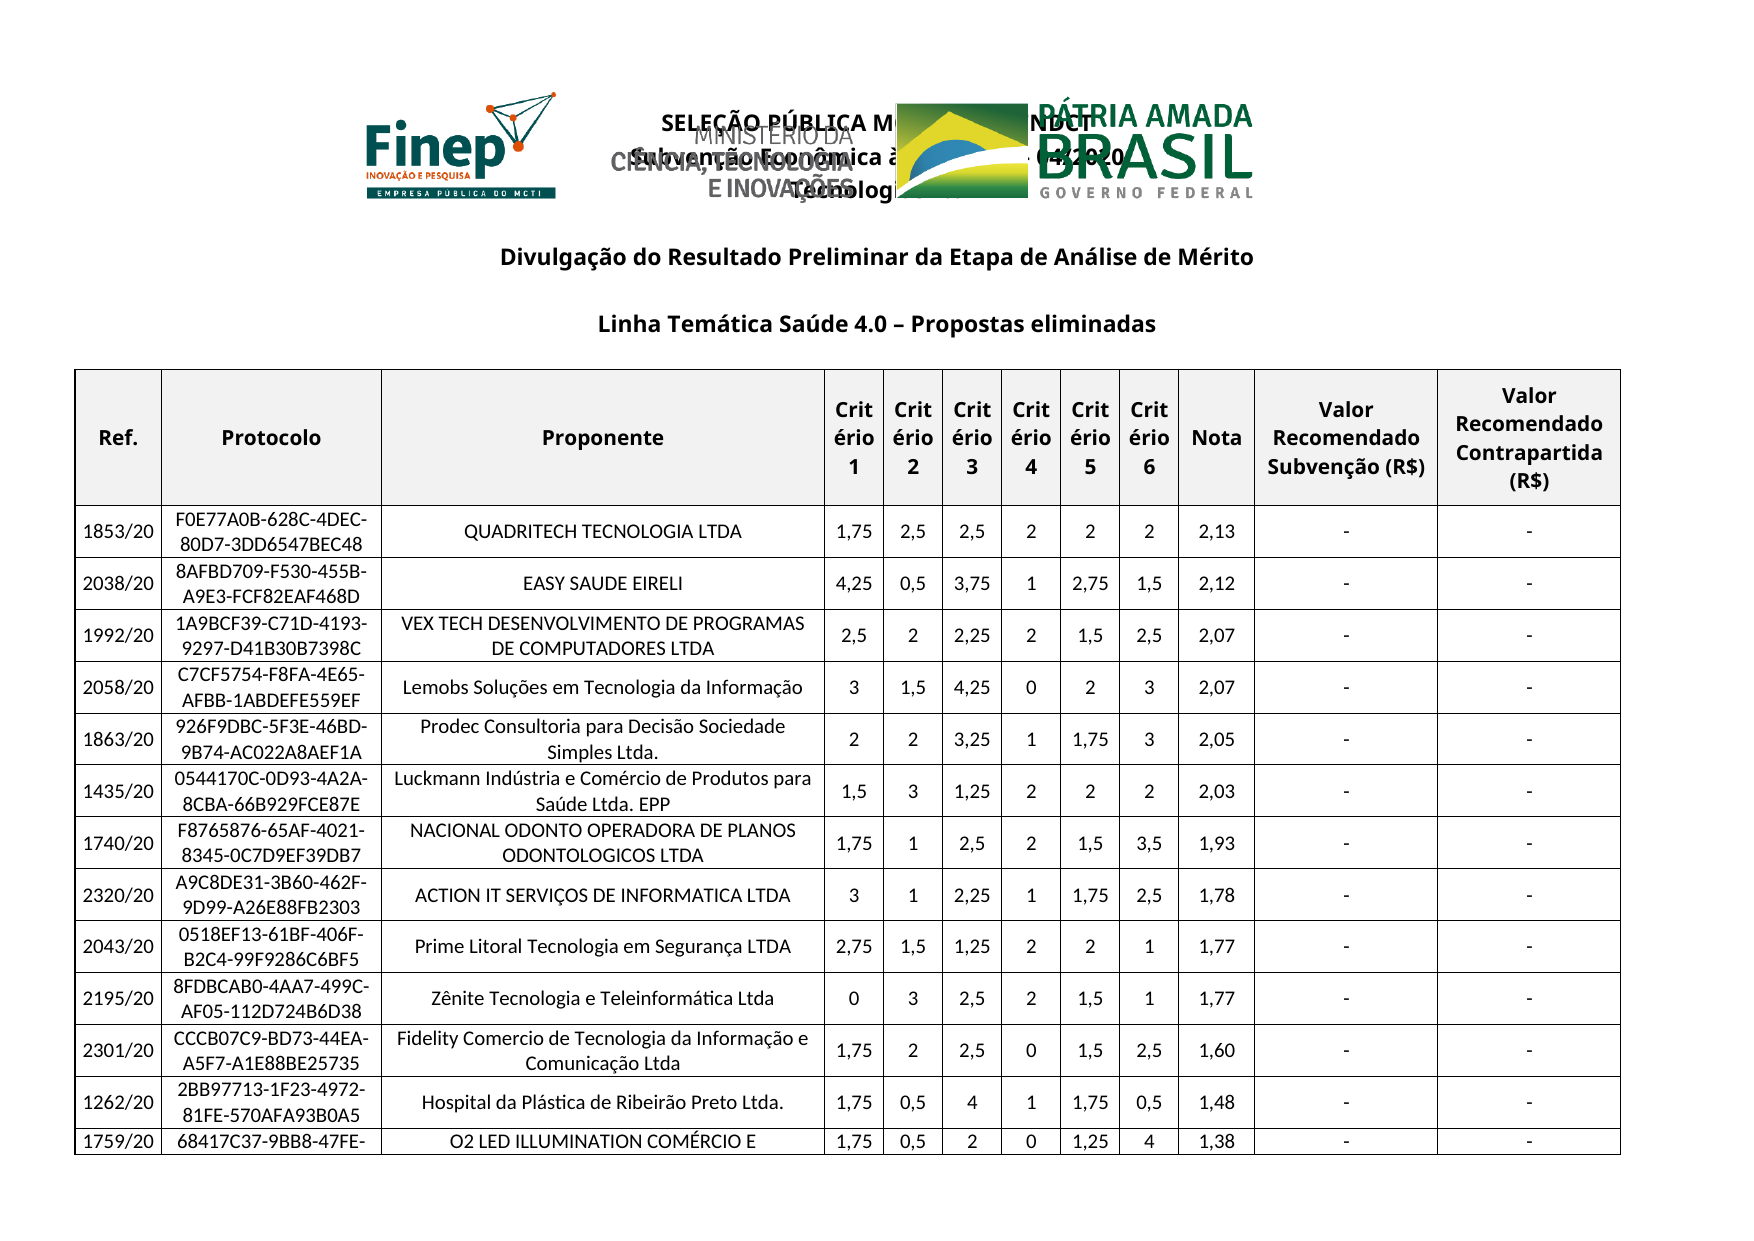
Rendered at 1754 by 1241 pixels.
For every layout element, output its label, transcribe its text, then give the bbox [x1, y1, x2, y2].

table_cell - [1255, 973, 1437, 1024]
table_cell 2301/20 [76, 1025, 161, 1076]
table_cell 1,77 [1179, 973, 1254, 1024]
table_cell 1,75 [825, 506, 883, 557]
table_cell 2 [884, 714, 942, 764]
table_cell - [1255, 558, 1437, 609]
table_header Critério 2 [884, 370, 942, 505]
table_cell 2058/20 [76, 662, 161, 712]
table_cell 1,25 [943, 921, 1001, 972]
table_cell 2,07 [1179, 662, 1254, 712]
table_cell 2,75 [825, 921, 883, 972]
table_cell - [1255, 1129, 1437, 1154]
table_cell 2,25 [943, 869, 1001, 920]
table_cell 2 [1002, 817, 1060, 868]
table_cell 2,05 [1179, 714, 1254, 764]
table_cell 2 [1002, 921, 1060, 972]
table_cell 1853/20 [76, 506, 161, 557]
table_cell 0,5 [884, 558, 942, 609]
table_cell 2 [1061, 921, 1119, 972]
table_cell 2BB97713-1F23-4972-81FE-570AFA93B0A5 [162, 1077, 381, 1127]
table_cell 2 [1061, 506, 1119, 557]
table_cell QUADRITECH TECNOLOGIA LTDA [382, 506, 824, 557]
table_cell - [1255, 765, 1437, 816]
table_cell - [1438, 558, 1620, 609]
table_cell - [1255, 610, 1437, 661]
table_cell 3,25 [943, 714, 1001, 764]
table_cell Lemobs Soluções em Tecnologia da Informação [382, 662, 824, 712]
table_cell Fidelity Comercio de Tecnologia da Informação e Comunicação Ltda [382, 1025, 824, 1076]
table_cell 2,25 [943, 610, 1001, 661]
table_cell 1,5 [884, 662, 942, 712]
table_cell 2043/20 [76, 921, 161, 972]
table_cell 0544170C-0D93-4A2A-8CBA-66B929FCE87E [162, 765, 381, 816]
table_cell 1,5 [1120, 558, 1178, 609]
table_cell 2,5 [943, 506, 1001, 557]
table_cell 2 [884, 610, 942, 661]
table_cell 1,78 [1179, 869, 1254, 920]
table_cell 1,93 [1179, 817, 1254, 868]
table_cell - [1438, 817, 1620, 868]
table_cell 1863/20 [76, 714, 161, 764]
table_cell 1 [1002, 558, 1060, 609]
table_cell 3 [1120, 714, 1178, 764]
table_header Valor Recomendado Subvenção (R$) [1255, 370, 1437, 505]
table_cell - [1255, 921, 1437, 972]
table_cell - [1438, 973, 1620, 1024]
table_cell 1740/20 [76, 817, 161, 868]
table_cell - [1255, 1025, 1437, 1076]
table_cell 3 [884, 973, 942, 1024]
table_header Nota [1179, 370, 1254, 505]
table_cell 0 [1002, 1129, 1060, 1154]
table_cell O2 LED ILLUMINATION COMÉRCIO E [382, 1129, 824, 1154]
table_cell 2 [1061, 662, 1119, 712]
table_cell - [1255, 1077, 1437, 1127]
table_cell 2,07 [1179, 610, 1254, 661]
table_cell 2 [1002, 765, 1060, 816]
table_cell 4,25 [943, 662, 1001, 712]
table_cell 0 [1002, 1025, 1060, 1076]
table_cell - [1255, 506, 1437, 557]
table_cell 2 [1120, 765, 1178, 816]
table_cell - [1438, 1077, 1620, 1127]
table_cell 2,5 [943, 973, 1001, 1024]
table_cell - [1255, 817, 1437, 868]
table_cell 1759/20 [76, 1129, 161, 1154]
table_cell 1 [884, 817, 942, 868]
table_cell - [1438, 1025, 1620, 1076]
table_cell F8765876-65AF-4021-8345-0C7D9EF39DB7 [162, 817, 381, 868]
table_cell 3 [1120, 662, 1178, 712]
table_cell 1,5 [1061, 1025, 1119, 1076]
table_cell 8FDBCAB0-4AA7-499C-AF05-112D724B6D38 [162, 973, 381, 1024]
table_cell - [1438, 662, 1620, 712]
table_cell - [1438, 869, 1620, 920]
table_cell 1,5 [1061, 817, 1119, 868]
table_cell 2,5 [1120, 1025, 1178, 1076]
table_cell 68417C37-9BB8-47FE- [162, 1129, 381, 1154]
table_cell 926F9DBC-5F3E-46BD-9B74-AC022A8AEF1A [162, 714, 381, 764]
table_cell 3 [825, 662, 883, 712]
table_cell - [1438, 921, 1620, 972]
table_cell 0,5 [884, 1129, 942, 1154]
table_cell 2195/20 [76, 973, 161, 1024]
table_cell VEX TECH DESENVOLVIMENTO DE PROGRAMAS DE COMPUTADORES LTDA [382, 610, 824, 661]
table_cell 1 [1002, 869, 1060, 920]
table_cell 2 [1120, 506, 1178, 557]
table_cell 0,5 [1120, 1077, 1178, 1127]
table_cell Zênite Tecnologia e Teleinformática Ltda [382, 973, 824, 1024]
table_cell CCCB07C9-BD73-44EA-A5F7-A1E88BE25735 [162, 1025, 381, 1076]
table_cell 1 [1120, 973, 1178, 1024]
table_cell - [1438, 1129, 1620, 1154]
table_cell 1,75 [825, 1077, 883, 1127]
table_cell - [1255, 714, 1437, 764]
table_cell 0 [825, 973, 883, 1024]
table_cell 1992/20 [76, 610, 161, 661]
table_header Ref. [76, 370, 161, 505]
table_cell 2 [1002, 610, 1060, 661]
table_cell 2,03 [1179, 765, 1254, 816]
table_cell 1435/20 [76, 765, 161, 816]
table_cell 1,75 [825, 1025, 883, 1076]
table_cell - [1438, 610, 1620, 661]
table_cell F0E77A0B-628C-4DEC-80D7-3DD6547BEC48 [162, 506, 381, 557]
table_header Critério 1 [825, 370, 883, 505]
table_cell 1,5 [825, 765, 883, 816]
table_cell 0 [1002, 662, 1060, 712]
table_cell 0518EF13-61BF-406F-B2C4-99F9286C6BF5 [162, 921, 381, 972]
table_header Proponente [382, 370, 824, 505]
table_cell Luckmann Indústria e Comércio de Produtos para Saúde Ltda. EPP [382, 765, 824, 816]
table_cell 1,60 [1179, 1025, 1254, 1076]
table_cell EASY SAUDE EIRELI [382, 558, 824, 609]
table_cell 3,75 [943, 558, 1001, 609]
table_cell A9C8DE31-3B60-462F-9D99-A26E88FB2303 [162, 869, 381, 920]
table_cell - [1438, 765, 1620, 816]
table_cell 1,75 [825, 1129, 883, 1154]
table_cell 2,5 [1120, 869, 1178, 920]
table_cell 2,5 [825, 610, 883, 661]
table_header Critério 6 [1120, 370, 1178, 505]
table_cell 4 [1120, 1129, 1178, 1154]
table_cell - [1255, 662, 1437, 712]
table_cell 2,12 [1179, 558, 1254, 609]
table_cell 2,5 [943, 817, 1001, 868]
table_cell C7CF5754-F8FA-4E65-AFBB-1ABDEFE559EF [162, 662, 381, 712]
table_cell 1 [1120, 921, 1178, 972]
table_cell 2,5 [1120, 610, 1178, 661]
table_cell 1,75 [825, 817, 883, 868]
table_cell 2,5 [884, 506, 942, 557]
table_cell 1,75 [1061, 714, 1119, 764]
table_cell 0,5 [884, 1077, 942, 1127]
table_header Valor Recomendado Contrapartida (R$) [1438, 370, 1620, 505]
table_cell Hospital da Plástica de Ribeirão Preto Ltda. [382, 1077, 824, 1127]
table_cell 2038/20 [76, 558, 161, 609]
table_cell Prodec Consultoria para Decisão Sociedade Simples Ltda. [382, 714, 824, 764]
table_cell 2 [884, 1025, 942, 1076]
table_cell 1 [884, 869, 942, 920]
table_cell - [1438, 714, 1620, 764]
table_cell 1,25 [943, 765, 1001, 816]
table_cell 3 [884, 765, 942, 816]
table_cell ACTION IT SERVIÇOS DE INFORMATICA LTDA [382, 869, 824, 920]
table_cell 1262/20 [76, 1077, 161, 1127]
table_cell 1,5 [884, 921, 942, 972]
table_cell 2 [1002, 506, 1060, 557]
table_cell - [1255, 869, 1437, 920]
table_header Critério 5 [1061, 370, 1119, 505]
table_cell 1,5 [1061, 973, 1119, 1024]
table_cell 1,38 [1179, 1129, 1254, 1154]
table_cell 2,75 [1061, 558, 1119, 609]
table_cell 2 [825, 714, 883, 764]
table_cell 3,5 [1120, 817, 1178, 868]
table_cell 1,25 [1061, 1129, 1119, 1154]
table_cell 8AFBD709-F530-455B-A9E3-FCF82EAF468D [162, 558, 381, 609]
table_header Critério 3 [943, 370, 1001, 505]
table_cell 2 [1061, 765, 1119, 816]
table_cell 1 [1002, 714, 1060, 764]
table_cell 4,25 [825, 558, 883, 609]
table_cell 2,13 [1179, 506, 1254, 557]
table_cell 1 [1002, 1077, 1060, 1127]
table_header Critério 4 [1002, 370, 1060, 505]
table_cell 3 [825, 869, 883, 920]
table_cell 1,75 [1061, 869, 1119, 920]
table_cell 1,5 [1061, 610, 1119, 661]
table_header Protocolo [162, 370, 381, 505]
table_cell 4 [943, 1077, 1001, 1127]
table_cell - [1438, 506, 1620, 557]
table_cell NACIONAL ODONTO OPERADORA DE PLANOS ODONTOLOGICOS LTDA [382, 817, 824, 868]
table_cell 1A9BCF39-C71D-4193-9297-D41B30B7398C [162, 610, 381, 661]
table_cell 2,5 [943, 1025, 1001, 1076]
table_cell Prime Litoral Tecnologia em Segurança LTDA [382, 921, 824, 972]
table_cell 1,48 [1179, 1077, 1254, 1127]
table_cell 2 [943, 1129, 1001, 1154]
table_cell 1,77 [1179, 921, 1254, 972]
table_cell 1,75 [1061, 1077, 1119, 1127]
table_cell 2320/20 [76, 869, 161, 920]
table_cell 2 [1002, 973, 1060, 1024]
